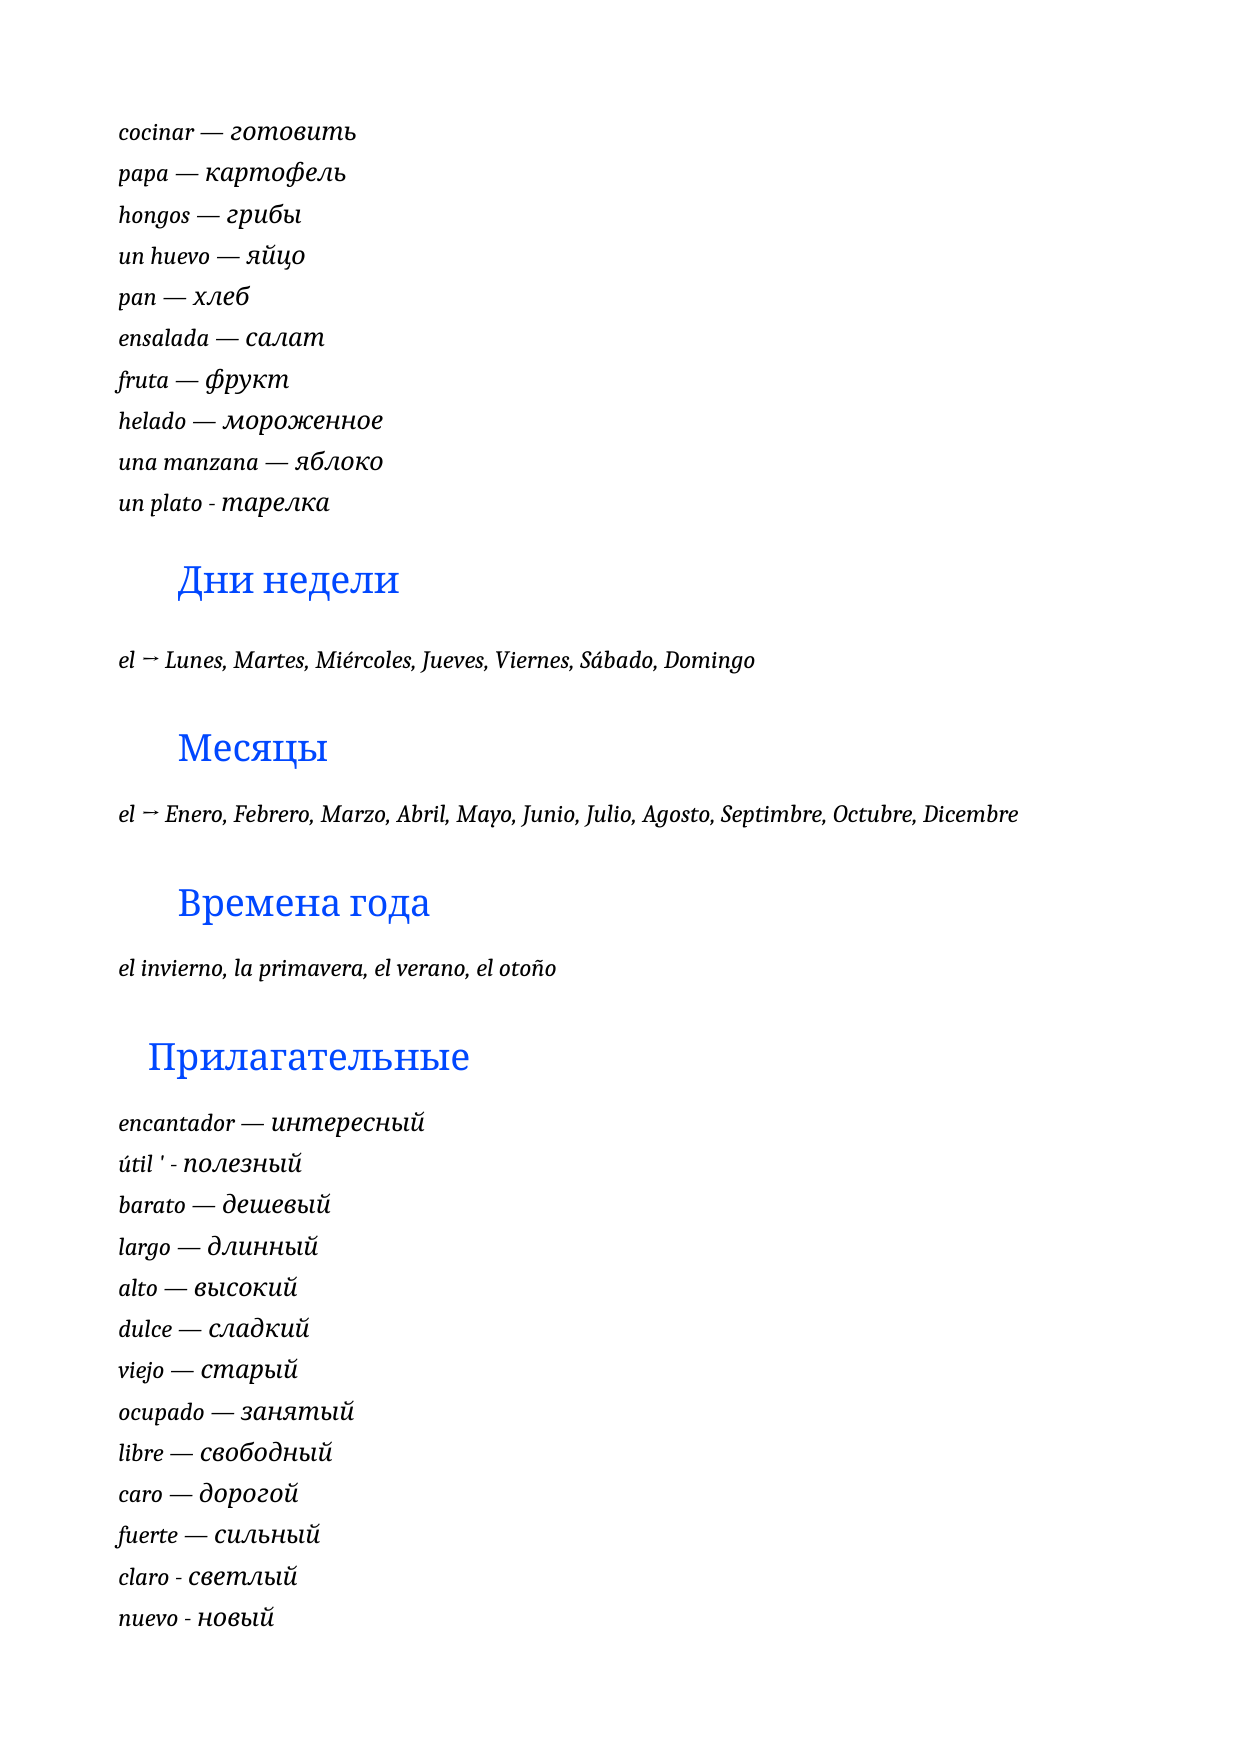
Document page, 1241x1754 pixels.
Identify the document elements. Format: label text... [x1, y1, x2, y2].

text el → Enero, Febrero, Marzo, Abril, Mayo, Junio, Julio, Agosto, Septimbre, Octubre, Dicembre [118, 800, 1122, 829]
text dulce — сладкий [118, 1315, 1122, 1344]
text un huevo — яйцо [118, 242, 1122, 271]
text un plato - тарелка [118, 489, 1122, 518]
text cocinar — готовить [118, 118, 1122, 147]
text ocupado — занятый [118, 1397, 1122, 1426]
text encantador — интересный [118, 1109, 1122, 1137]
text Месяцы [177, 728, 1122, 771]
text claro - светлый [118, 1562, 1122, 1591]
text caro — дорогой [118, 1480, 1122, 1509]
text el invierno, la primavera, el verano, el otoño [118, 954, 1122, 983]
text largo — длинный [118, 1232, 1122, 1261]
text útil ' - полезный [118, 1150, 1122, 1179]
text nuevo - новый [118, 1604, 1122, 1632]
text ensalada — салат [118, 324, 1122, 353]
text viejo — старый [118, 1356, 1122, 1385]
text pan — хлеб [118, 283, 1122, 312]
text alto — высокий [118, 1274, 1122, 1302]
text helado — мороженное [118, 407, 1122, 436]
text Прилагательные [148, 1037, 1122, 1080]
text barato — дешевый [118, 1191, 1122, 1220]
text Времена года [177, 882, 1122, 926]
text papa — картофель [118, 159, 1122, 188]
text una manzana — яблоко [118, 448, 1122, 477]
text hongos — грибы [118, 201, 1122, 229]
text el → Lunes, Martes, Miércoles, Jueves, Viernes, Sábado, Domingo [118, 646, 1122, 674]
text fuerte — сильный [118, 1521, 1122, 1550]
text libre — свободный [118, 1439, 1122, 1467]
text fruta — фрукт [118, 366, 1122, 394]
text Дни недели [177, 559, 1122, 602]
